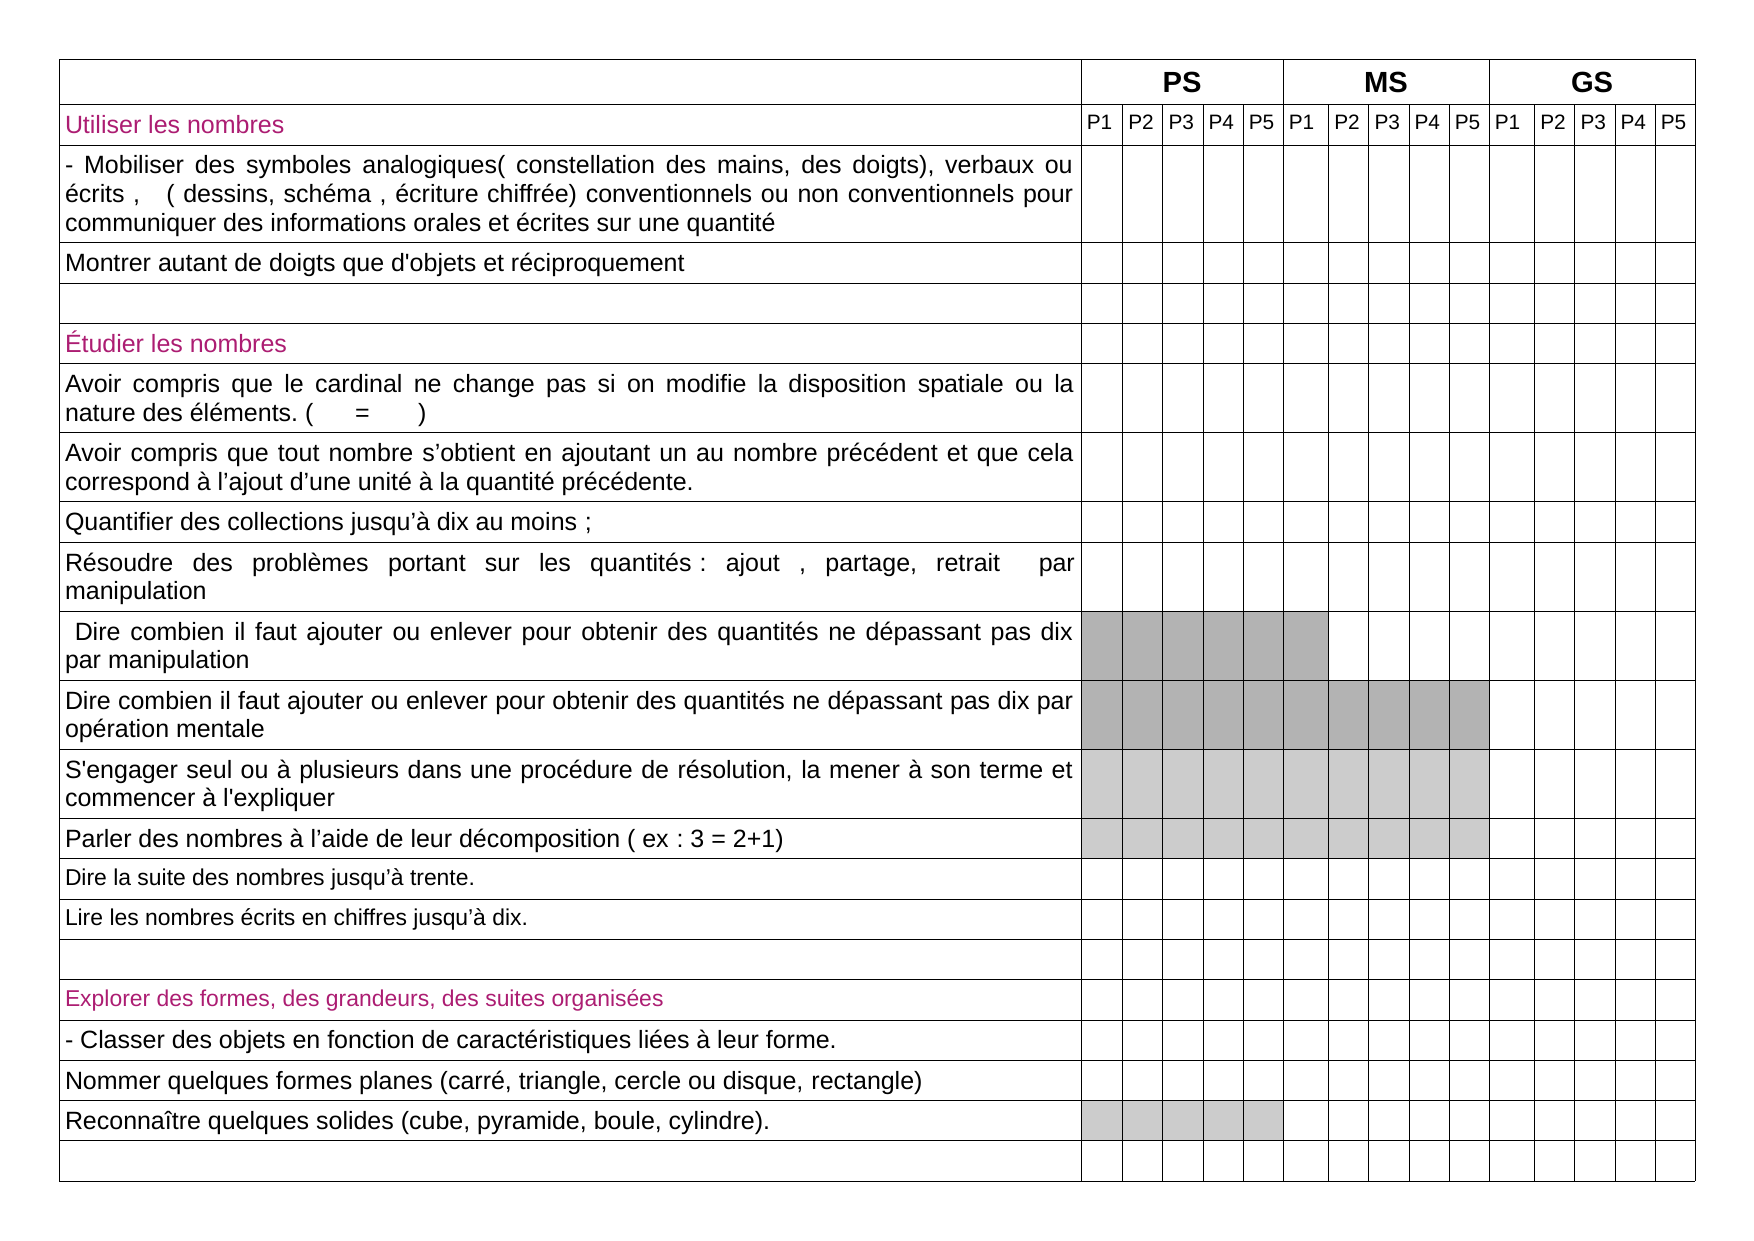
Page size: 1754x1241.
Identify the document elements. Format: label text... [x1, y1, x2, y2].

table_cell [1410, 433, 1449, 501]
table_cell [1369, 364, 1409, 432]
table_cell [1410, 681, 1449, 749]
table_cell [1575, 819, 1615, 858]
table_cell [1082, 1061, 1122, 1100]
table_cell [1616, 681, 1655, 749]
table_cell [1575, 859, 1615, 898]
table_cell [1656, 364, 1695, 432]
table_cell [1284, 980, 1328, 1019]
table_cell [1204, 433, 1243, 501]
table_cell [1490, 681, 1534, 749]
table_cell [1410, 324, 1449, 363]
table_cell [1490, 750, 1534, 818]
table_cell [1369, 1141, 1409, 1181]
table_cell [1204, 612, 1243, 680]
table_cell - Mobiliser des symboles analogiques( constellation des mains, des doigts), verbaux ou écrits , ( dessins, schéma , écriture chiffrée) conventionnels ou non conventionnels pour communiquer des informations orales et écrites sur une quantité [60, 146, 1081, 242]
table_cell [1082, 243, 1122, 283]
table_cell GS [1490, 60, 1695, 104]
table_cell [1284, 243, 1328, 283]
table_cell [1123, 1101, 1162, 1140]
table_cell [1535, 1021, 1574, 1060]
table_cell [1535, 980, 1574, 1019]
table_cell [1616, 284, 1655, 323]
table_cell [1656, 543, 1695, 611]
table_cell [1450, 681, 1489, 749]
table_cell [1490, 324, 1534, 363]
table_cell Lire les nombres écrits en chiffres jusqu’à dix. [60, 900, 1081, 939]
table_cell [1535, 819, 1574, 858]
table_cell [1450, 612, 1489, 680]
table_cell [1082, 284, 1122, 323]
table_cell [1204, 859, 1243, 898]
table_cell [1535, 1101, 1574, 1140]
table_cell [1329, 543, 1368, 611]
table_cell [1204, 502, 1243, 542]
table_cell [1163, 612, 1203, 680]
table_cell [1369, 1061, 1409, 1100]
table_cell [1123, 433, 1162, 501]
table_cell [1490, 364, 1534, 432]
table_cell [1535, 900, 1574, 939]
table_cell [1244, 1101, 1283, 1140]
table_cell P3 [1163, 105, 1203, 144]
table_cell [1535, 502, 1574, 542]
table_cell [1616, 900, 1655, 939]
table_cell [1204, 681, 1243, 749]
table_cell [1082, 1101, 1122, 1140]
table_cell P2 [1329, 105, 1368, 144]
table_cell [1082, 543, 1122, 611]
table_cell [1490, 980, 1534, 1019]
table_cell [1284, 324, 1328, 363]
table_cell [1450, 980, 1489, 1019]
table_cell [1616, 324, 1655, 363]
table_cell [1656, 433, 1695, 501]
table_cell [1616, 433, 1655, 501]
table_cell [1369, 980, 1409, 1019]
table_cell [1284, 284, 1328, 323]
table_cell P4 [1616, 105, 1655, 144]
table_cell [1123, 324, 1162, 363]
table_cell [1575, 1141, 1615, 1181]
table_cell [1450, 324, 1489, 363]
table_cell [1616, 980, 1655, 1019]
table_cell [1450, 1101, 1489, 1140]
table_cell [1575, 502, 1615, 542]
table_cell [1204, 146, 1243, 242]
table_cell P4 [1204, 105, 1243, 144]
table_cell [1369, 243, 1409, 283]
table_cell [1575, 284, 1615, 323]
table_cell [1123, 1021, 1162, 1060]
table_cell [1082, 433, 1122, 501]
table_cell [1204, 980, 1243, 1019]
table_cell [1450, 364, 1489, 432]
table_cell [1490, 1021, 1534, 1060]
table_cell [1616, 750, 1655, 818]
table_cell [1535, 681, 1574, 749]
table_cell [1450, 900, 1489, 939]
table_cell [1616, 502, 1655, 542]
table_cell [1490, 940, 1534, 979]
table_cell [1163, 324, 1203, 363]
table_cell [1284, 1021, 1328, 1060]
table_cell [1163, 1061, 1203, 1100]
table_cell [1616, 364, 1655, 432]
table_cell [1490, 859, 1534, 898]
table_cell [1410, 543, 1449, 611]
table_cell [1284, 1061, 1328, 1100]
table_cell [1082, 324, 1122, 363]
table_cell - Classer des objets en fonction de caractéristiques liées à leur forme. [60, 1021, 1081, 1060]
table_cell [1123, 146, 1162, 242]
table_cell [1575, 1061, 1615, 1100]
table_cell [1244, 1061, 1283, 1100]
table_cell [1329, 324, 1368, 363]
table_cell [1369, 819, 1409, 858]
table_cell P5 [1244, 105, 1283, 144]
table_cell [1204, 1061, 1243, 1100]
table_cell [1204, 1021, 1243, 1060]
table_cell [1616, 1061, 1655, 1100]
table_cell [1163, 900, 1203, 939]
table_cell [1123, 900, 1162, 939]
table_cell [1123, 364, 1162, 432]
table_cell [1329, 819, 1368, 858]
table_cell [1329, 750, 1368, 818]
table_cell [1450, 940, 1489, 979]
table_cell [1204, 819, 1243, 858]
table_cell [1329, 1021, 1368, 1060]
table_cell [1575, 364, 1615, 432]
table_cell P4 [1410, 105, 1449, 144]
table_cell [1163, 433, 1203, 501]
table_cell [1329, 243, 1368, 283]
table_cell [1575, 980, 1615, 1019]
table_cell [1450, 243, 1489, 283]
table_cell [1123, 681, 1162, 749]
table_cell [1450, 433, 1489, 501]
table_cell [1656, 502, 1695, 542]
table_cell [1082, 819, 1122, 858]
table_cell [1575, 324, 1615, 363]
table_cell [1535, 859, 1574, 898]
table_cell [1123, 502, 1162, 542]
table_cell [1450, 1141, 1489, 1181]
table_cell [1163, 1141, 1203, 1181]
table_cell P1 [1284, 105, 1328, 144]
table_cell [1163, 750, 1203, 818]
table_cell [1656, 243, 1695, 283]
table_cell [1535, 364, 1574, 432]
table_cell [1369, 284, 1409, 323]
table_cell [1369, 1021, 1409, 1060]
table_cell [1204, 324, 1243, 363]
table_cell [60, 940, 1081, 979]
table_cell [1369, 940, 1409, 979]
table_cell [1656, 146, 1695, 242]
table_cell [1163, 284, 1203, 323]
table_cell [1329, 859, 1368, 898]
table_cell [1616, 612, 1655, 680]
table_cell [1123, 940, 1162, 979]
table_cell [1163, 543, 1203, 611]
table_cell [1575, 543, 1615, 611]
table_cell [1163, 364, 1203, 432]
table_cell [1450, 543, 1489, 611]
table_cell [1284, 1101, 1328, 1140]
table_cell [1410, 1061, 1449, 1100]
table_cell Quantifier des collections jusqu’à dix au moins ; [60, 502, 1081, 542]
table_cell [1163, 681, 1203, 749]
table_cell [1490, 1101, 1534, 1140]
table_cell [1082, 980, 1122, 1019]
table_cell [1369, 543, 1409, 611]
table_cell [1490, 900, 1534, 939]
table_cell [1369, 502, 1409, 542]
table_cell [1656, 324, 1695, 363]
table_cell [1082, 1021, 1122, 1060]
table_cell [1616, 1101, 1655, 1140]
table_cell [60, 60, 1081, 104]
table_cell [1450, 284, 1489, 323]
table_cell [1082, 681, 1122, 749]
table_cell Explorer des formes, des grandeurs, des suites organisées [60, 980, 1081, 1019]
table_cell [1329, 1101, 1368, 1140]
table_cell [1535, 284, 1574, 323]
table_cell [1082, 900, 1122, 939]
table_cell [1244, 364, 1283, 432]
table_cell [1410, 502, 1449, 542]
table_cell [1329, 146, 1368, 242]
table_cell [1204, 364, 1243, 432]
table_cell [1369, 433, 1409, 501]
table_cell [1410, 243, 1449, 283]
table_cell [1575, 612, 1615, 680]
table_cell [1616, 243, 1655, 283]
table_cell [1329, 502, 1368, 542]
table_cell [1204, 940, 1243, 979]
table_cell [1369, 859, 1409, 898]
table_cell Parler des nombres à l’aide de leur décomposition ( ex : 3 = 2+1) [60, 819, 1081, 858]
table_cell [1244, 543, 1283, 611]
table_cell [1490, 612, 1534, 680]
table_cell [1535, 243, 1574, 283]
table_cell [1410, 859, 1449, 898]
table_cell [1082, 364, 1122, 432]
table_cell [1490, 284, 1534, 323]
table_cell [1450, 502, 1489, 542]
table_cell Avoir compris que le cardinal ne change pas si on modifie la disposition spatiale ou la nature des éléments. ( = ) [60, 364, 1081, 432]
table_cell [1284, 750, 1328, 818]
table_cell P2 [1535, 105, 1574, 144]
table_cell Dire combien il faut ajouter ou enlever pour obtenir des quantités ne dépassant pas dix par manipulation [60, 612, 1081, 680]
table_cell [1244, 502, 1283, 542]
table_cell [1450, 750, 1489, 818]
table_cell [1284, 364, 1328, 432]
table_cell [1656, 940, 1695, 979]
table_cell [1535, 612, 1574, 680]
table_cell [1616, 940, 1655, 979]
table_cell [1204, 243, 1243, 283]
table_cell [1244, 819, 1283, 858]
table_cell [1410, 612, 1449, 680]
table_cell [1123, 819, 1162, 858]
table_cell [1329, 364, 1368, 432]
table_cell [1123, 1141, 1162, 1181]
table_cell P3 [1369, 105, 1409, 144]
table_cell [1575, 750, 1615, 818]
table_cell [1204, 900, 1243, 939]
table_cell [1244, 1021, 1283, 1060]
table_cell [1410, 364, 1449, 432]
table_cell [1369, 146, 1409, 242]
table_cell [1284, 859, 1328, 898]
table_cell P5 [1450, 105, 1489, 144]
table_cell [1284, 543, 1328, 611]
table_cell [1163, 146, 1203, 242]
table_cell [60, 1141, 1081, 1181]
table_cell [1123, 543, 1162, 611]
table_cell [1450, 819, 1489, 858]
table_cell [1535, 433, 1574, 501]
table_cell Résoudre des problèmes portant sur les quantités : ajout , partage, retrait par manipulation [60, 543, 1081, 611]
table_cell [1244, 324, 1283, 363]
table_cell [1656, 1021, 1695, 1060]
table_cell [1082, 859, 1122, 898]
table_cell [1244, 980, 1283, 1019]
table_cell [1204, 284, 1243, 323]
table_cell P5 [1656, 105, 1695, 144]
table_cell [1284, 433, 1328, 501]
table_cell [1244, 433, 1283, 501]
table_cell [1204, 750, 1243, 818]
table_cell [1163, 502, 1203, 542]
table_cell [1244, 900, 1283, 939]
table_cell [1535, 1061, 1574, 1100]
table_cell [1329, 284, 1368, 323]
table_cell [1410, 900, 1449, 939]
table_cell [1244, 750, 1283, 818]
table_cell [1082, 750, 1122, 818]
table_cell Dire combien il faut ajouter ou enlever pour obtenir des quantités ne dépassant pas dix par opération mentale [60, 681, 1081, 749]
table_cell [1244, 243, 1283, 283]
table_cell MS [1284, 60, 1489, 104]
table_cell [1369, 324, 1409, 363]
table_cell [1123, 1061, 1162, 1100]
table_cell [1450, 146, 1489, 242]
table_cell [1244, 284, 1283, 323]
table_cell [1369, 1101, 1409, 1140]
table_cell [1410, 819, 1449, 858]
table_cell [1575, 243, 1615, 283]
table_cell [60, 284, 1081, 323]
table_cell [1284, 612, 1328, 680]
table_cell [1575, 1021, 1615, 1060]
table_cell [1163, 819, 1203, 858]
table_cell [1284, 940, 1328, 979]
table_cell [1163, 1101, 1203, 1140]
table_cell [1535, 146, 1574, 242]
table_cell [1284, 681, 1328, 749]
table_cell [1329, 433, 1368, 501]
table_cell [1575, 900, 1615, 939]
table_cell [1082, 612, 1122, 680]
table_cell P1 [1082, 105, 1122, 144]
table_cell Reconnaître quelques solides (cube, pyramide, boule, cylindre). [60, 1101, 1081, 1140]
table_cell [1616, 1021, 1655, 1060]
table_cell [1163, 859, 1203, 898]
table_cell [1329, 980, 1368, 1019]
table_cell [1204, 1141, 1243, 1181]
table_cell [1284, 819, 1328, 858]
table_cell [1369, 612, 1409, 680]
table_cell [1616, 859, 1655, 898]
table_cell [1244, 1141, 1283, 1181]
table_cell [1410, 980, 1449, 1019]
table_cell [1082, 1141, 1122, 1181]
table_cell [1369, 681, 1409, 749]
table_cell [1616, 146, 1655, 242]
table_cell [1490, 433, 1534, 501]
table_cell [1410, 1021, 1449, 1060]
table_cell [1163, 243, 1203, 283]
table_cell [1410, 940, 1449, 979]
table_cell [1656, 612, 1695, 680]
table_cell [1284, 502, 1328, 542]
table_cell [1450, 859, 1489, 898]
table_cell [1244, 612, 1283, 680]
table_cell [1244, 146, 1283, 242]
table_cell [1535, 324, 1574, 363]
table_cell [1163, 940, 1203, 979]
table_cell [1656, 681, 1695, 749]
table_cell PS [1082, 60, 1283, 104]
table_cell [1123, 243, 1162, 283]
table_cell [1656, 819, 1695, 858]
table_cell Avoir compris que tout nombre s’obtient en ajoutant un au nombre précédent et que cela correspond à l’ajout d’une unité à la quantité précédente. [60, 433, 1081, 501]
table_cell [1490, 543, 1534, 611]
table_cell [1082, 146, 1122, 242]
table_cell S'engager seul ou à plusieurs dans une procédure de résolution, la mener à son terme et commencer à l'expliquer [60, 750, 1081, 818]
table_cell [1123, 750, 1162, 818]
table_cell [1410, 284, 1449, 323]
table_cell [1616, 1141, 1655, 1181]
table_cell Utiliser les nombres [60, 105, 1081, 144]
table_cell P2 [1123, 105, 1162, 144]
table_cell [1204, 543, 1243, 611]
table_cell [1490, 502, 1534, 542]
table_cell P1 [1490, 105, 1534, 144]
table_cell [1082, 502, 1122, 542]
table_cell [1410, 1141, 1449, 1181]
table_cell [1656, 859, 1695, 898]
table_cell [1616, 819, 1655, 858]
table_cell [1123, 980, 1162, 1019]
table_cell [1575, 433, 1615, 501]
table_cell [1490, 146, 1534, 242]
table_cell [1656, 750, 1695, 818]
table_cell [1410, 1101, 1449, 1140]
table_cell [1656, 980, 1695, 1019]
table_cell [1329, 612, 1368, 680]
table_cell [1656, 1061, 1695, 1100]
table_cell [1244, 859, 1283, 898]
table_cell [1616, 543, 1655, 611]
table_cell [1163, 980, 1203, 1019]
table_cell [1656, 284, 1695, 323]
table_cell [1575, 940, 1615, 979]
table_cell [1575, 146, 1615, 242]
table_cell [1123, 612, 1162, 680]
table_cell [1535, 940, 1574, 979]
table_cell [1163, 1021, 1203, 1060]
table_cell [1123, 284, 1162, 323]
table_cell [1575, 1101, 1615, 1140]
table_cell [1329, 900, 1368, 939]
table_cell [1369, 750, 1409, 818]
table_cell [1244, 681, 1283, 749]
table_cell Montrer autant de doigts que d'objets et réciproquement [60, 243, 1081, 283]
table_cell [1369, 900, 1409, 939]
table_cell [1450, 1021, 1489, 1060]
table_cell [1490, 243, 1534, 283]
table_cell [1656, 1101, 1695, 1140]
table_cell Dire la suite des nombres jusqu’à trente. [60, 859, 1081, 898]
table_cell [1410, 146, 1449, 242]
table_cell [1284, 900, 1328, 939]
table_cell [1535, 543, 1574, 611]
table_cell [1329, 1061, 1368, 1100]
table_cell [1490, 1141, 1534, 1181]
table_cell [1656, 1141, 1695, 1181]
table_cell [1204, 1101, 1243, 1140]
table_cell [1450, 1061, 1489, 1100]
table_cell [1575, 681, 1615, 749]
table_cell [1329, 1141, 1368, 1181]
table_cell P3 [1575, 105, 1615, 144]
table_cell [1284, 146, 1328, 242]
table_cell [1410, 750, 1449, 818]
table_cell [1490, 1061, 1534, 1100]
table_cell Étudier les nombres [60, 324, 1081, 363]
table_cell [1535, 1141, 1574, 1181]
table_cell [1329, 940, 1368, 979]
table_cell [1244, 940, 1283, 979]
table_cell [1490, 819, 1534, 858]
table_cell [1123, 859, 1162, 898]
table_cell [1284, 1141, 1328, 1181]
table_cell [1329, 681, 1368, 749]
table_cell [1656, 900, 1695, 939]
table_cell Nommer quelques formes planes (carré, triangle, cercle ou disque, rectangle) [60, 1061, 1081, 1100]
table_cell [1082, 940, 1122, 979]
table_cell [1535, 750, 1574, 818]
